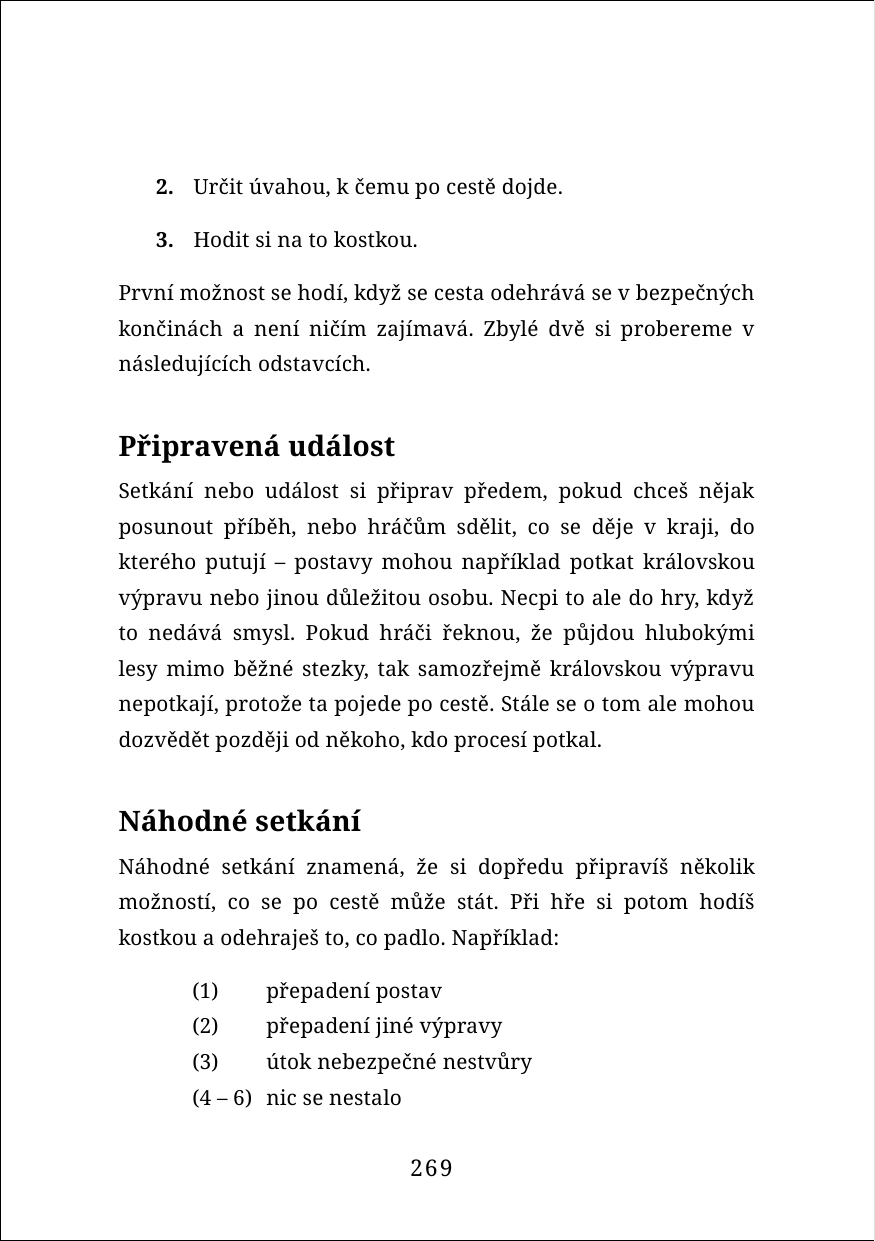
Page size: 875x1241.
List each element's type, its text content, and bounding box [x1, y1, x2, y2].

list Určit úvahou, k čemu po cestě dojde. [156, 172, 756, 200]
text Náhodné setkání znamená, že si dopředu připravíš několik možností, co se po cestě může stát. Při hře si potom hodíš kostkou a odehraješ to, co padlo. Například: [118, 852, 756, 951]
text Setkání nebo událost si připrav předem, pokud chceš nějak posunout příběh, nebo hráčům sdělit, co se děje v kraji, do kterého putují – postavy mohou například potkat královskou výpravu nebo jinou důležitou osobu. Necpi to ale do hry, když to nedává smysl. Pokud hráči řeknou, že půjdou hlubokými lesy mimo běžné stezky, tak samozřejmě královskou výpravu nepotkají, protože ta pojede po cestě. Stále se o tom ale mohou dozvědět později od někoho, kdo procesí potkal. [118, 476, 756, 753]
list Hodit si na to kostkou. [156, 225, 756, 253]
subtitle Připravená událost [118, 426, 756, 464]
subtitle Náhodné setkání [118, 802, 756, 840]
text (1) přepadení postav (2) přepadení jiné výpravy (3) útok nebezpečné nestvůry (4 – 6) nic se nestalo [192, 976, 756, 1111]
text První možnost se hodí, když se cesta odehrává se v bezpečných končinách a není ničím zajímavá. Zbylé dvě si probereme v následujících odstavcích. [118, 278, 756, 378]
